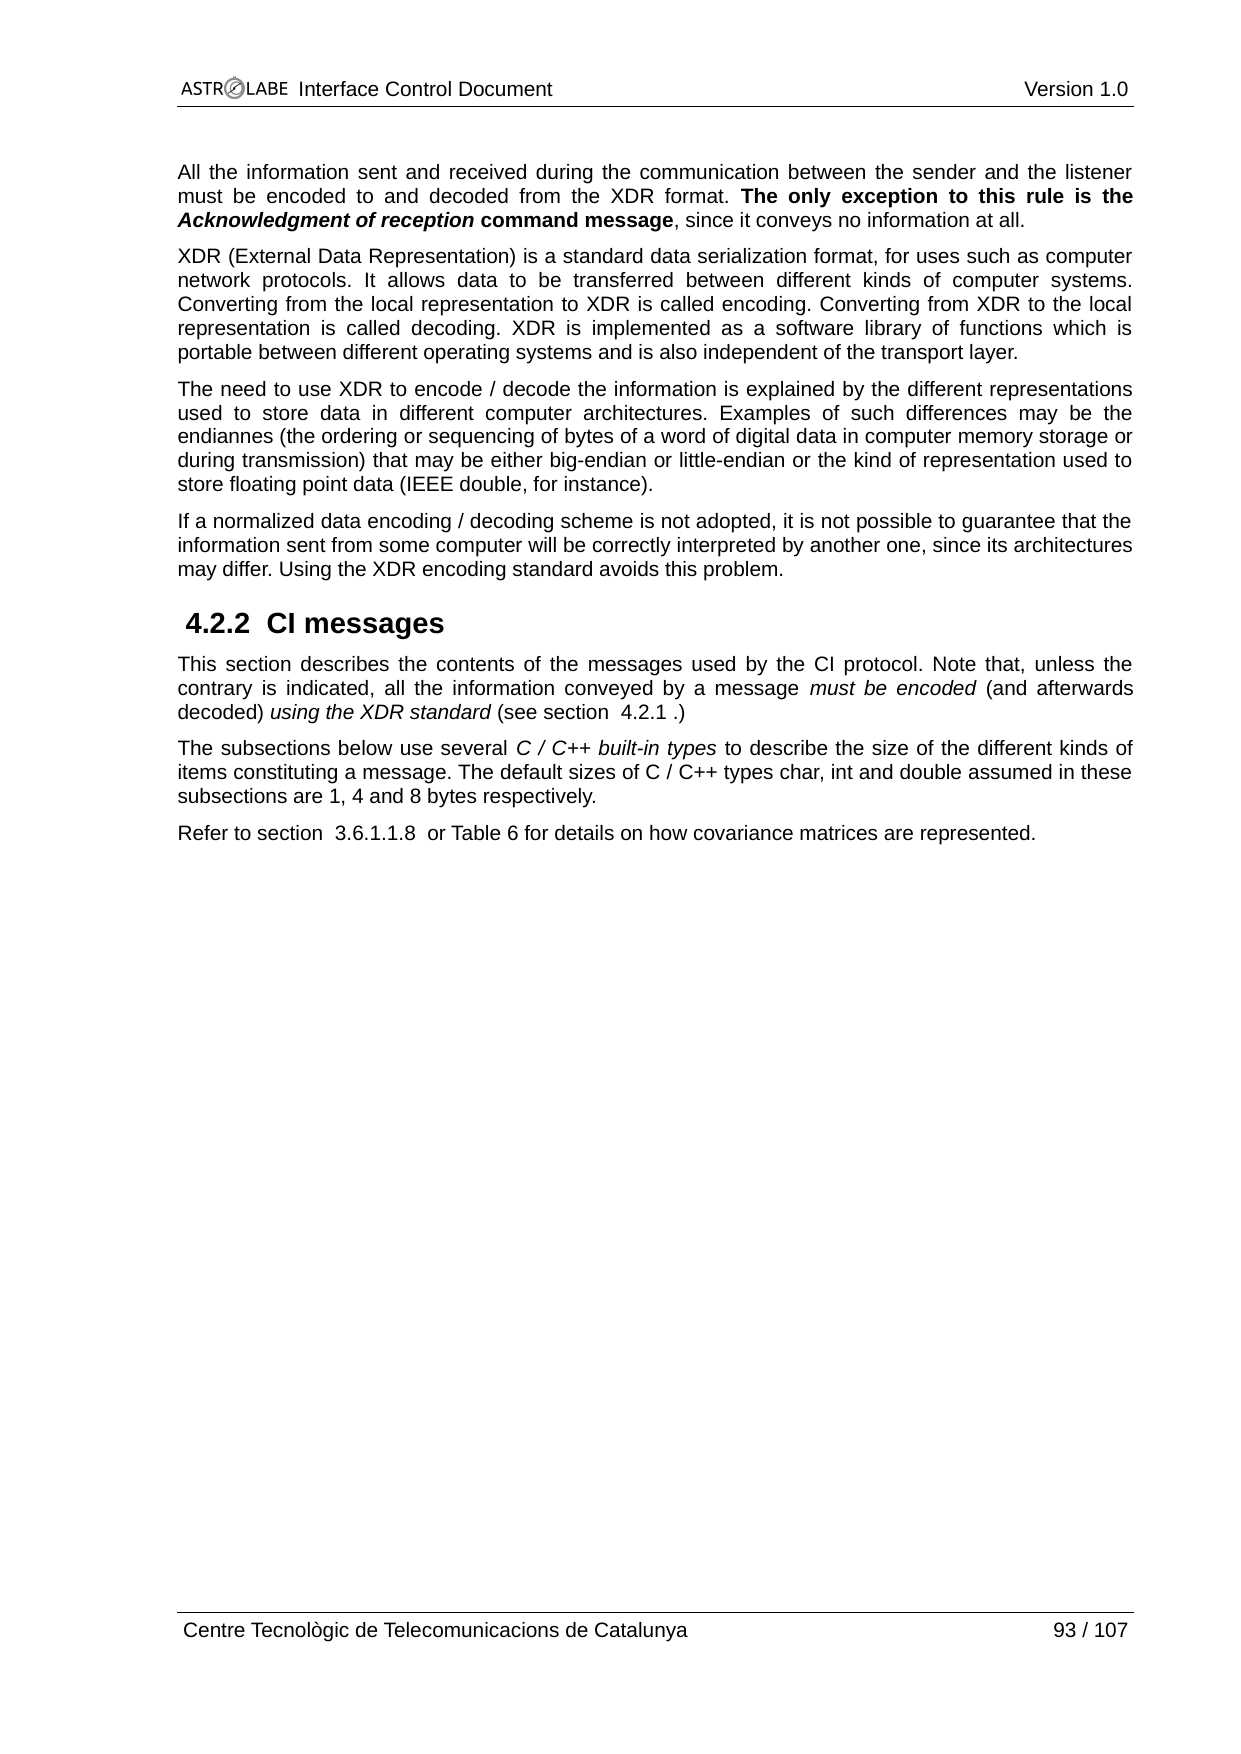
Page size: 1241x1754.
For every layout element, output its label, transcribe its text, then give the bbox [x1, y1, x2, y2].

subtitle CI messages [177, 606, 1134, 639]
picture [181, 76, 288, 99]
text All the information sent and received during the communication between the sender and the listener must be encoded to and decoded from the XDR format. The only exception to this rule is the Acknowledgment of reception command message, since it conveys no information at all. [177, 160, 1134, 232]
text The subsections below use several C / C++ built-in types to describe the size of the different kinds of items constituting a message. The default sizes of C / C++ types char, int and double assumed in these subsections are 1, 4 and 8 bytes respectively. [177, 736, 1134, 808]
text XDR (External Data Representation) is a standard data serialization format, for uses such as computer network protocols. It allows data to be transferred between different kinds of computer systems. Converting from the local representation to XDR is called encoding. Converting from XDR to the local representation is called decoding. XDR is implemented as a software library of functions which is portable between different operating systems and is also independent of the transport layer. [177, 244, 1134, 364]
text Refer to section 3.6.1.1.8 or Table 6 for details on how covariance matrices are represented. [177, 820, 1134, 844]
text This section describes the contents of the messages used by the CI protocol. Note that, unless the contrary is indicated, all the information conveyed by a message must be encoded (and afterwards decoded) using the XDR standard (see section 4.2.1.) [177, 652, 1134, 723]
text If a normalized data encoding / decoding scheme is not adopted, it is not possible to guarantee that the information sent from some computer will be correctly interpreted by another one, since its architectures may differ. Using the XDR encoding standard avoids this problem. [177, 509, 1134, 581]
text The need to use XDR to encode / decode the information is explained by the different representations used to store data in different computer architectures. Examples of such differences may be the endiannes (the ordering or sequencing of bytes of a word of digital data in computer memory storage or during transmission) that may be either big-endian or little-endian or the kind of representation used to store floating point data (IEEE double, for instance). [177, 376, 1134, 496]
